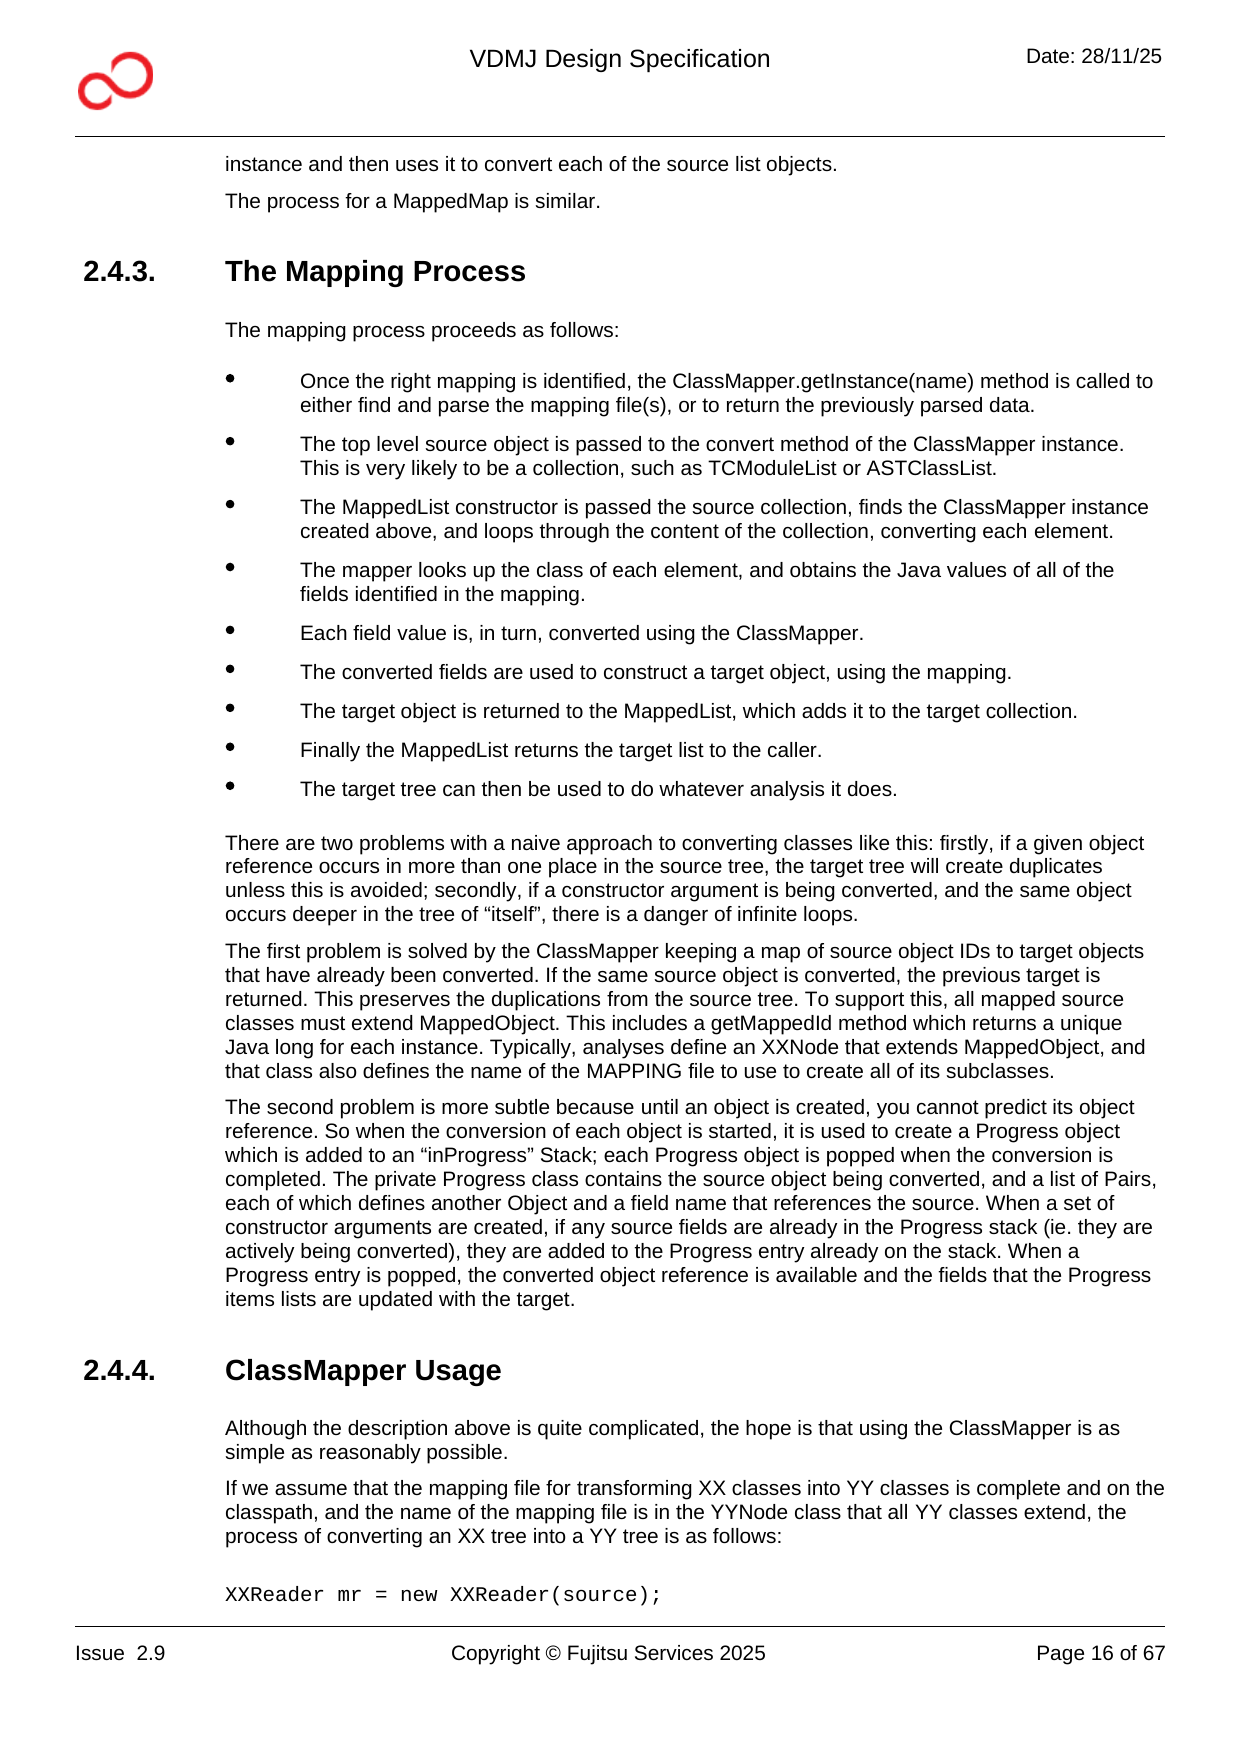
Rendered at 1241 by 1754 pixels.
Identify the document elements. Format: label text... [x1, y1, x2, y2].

list The target object is returned to the MappedList, which adds it to the target collection. [225, 699, 1165, 723]
text The process for a MappedMap is similar. [225, 189, 1165, 213]
text XXReader mr = new XXReader(source); [225, 1583, 1165, 1606]
text Although the description above is quite complicated, the hope is that using the ClassMapper is as simple as reasonably possible. [225, 1416, 1165, 1464]
list The top level source object is passed to the convert method of the ClassMapper instance. This is very likely to be a collection, such as TCModuleList or ASTClassList. [225, 432, 1165, 480]
text There are two problems with a naive approach to converting classes like this: firstly, if a given object reference occurs in more than one place in the source tree, the target tree will create duplicates unless this is avoided; secondly, if a constructor argument is being converted, and the same object occurs deeper in the tree of “itself”, there is a danger of infinite loops. [225, 831, 1165, 927]
picture [78, 44, 153, 120]
text The mapping process proceeds as follows: [225, 318, 1165, 342]
subtitle The Mapping Process [75, 255, 1165, 288]
subtitle ClassMapper Usage [75, 1353, 1165, 1386]
list The converted fields are used to construct a target object, using the mapping. [225, 660, 1165, 684]
text The second problem is more subtle because until an object is created, you cannot predict its object reference. So when the conversion of each object is started, it is used to create a Progress object which is added to an “inProgress” Stack; each Progress object is popped when the conversion is completed. The private Progress class contains the source object being converted, and a list of Pairs, each of which defines another Object and a field name that references the source. When a set of constructor arguments are created, if any source fields are already in the Progress stack (ie. they are actively being converted), they are added to the Progress entry already on the stack. When a Progress entry is popped, the converted object reference is available and the fields that the Progress items lists are updated with the target. [225, 1095, 1165, 1311]
text The first problem is solved by the ClassMapper keeping a map of source object IDs to target objects that have already been converted. If the same source object is converted, the previous target is returned. This preserves the duplications from the source tree. To support this, all mapped source classes must extend MappedObject. This includes a getMappedId method which returns a unique Java long for each instance. Typically, analyses define an XXNode that extends MappedObject, and that class also defines the name of the MAPPING file to use to create all of its subclasses. [225, 939, 1165, 1083]
list Once the right mapping is identified, the ClassMapper.getInstance(name) method is called to either find and parse the mapping file(s), or to return the previously parsed data. [225, 369, 1165, 417]
text instance and then uses it to convert each of the source list objects. [225, 152, 1165, 176]
list Finally the MappedList returns the target list to the caller. [225, 738, 1165, 762]
text If we assume that the mapping file for transforming XX classes into YY classes is complete and on the classpath, and the name of the mapping file is in the YYNode class that all YY classes extend, the process of converting an XX tree into a YY tree is as follows: [225, 1477, 1165, 1548]
list The target tree can then be used to do whatever analysis it does. [225, 777, 1165, 801]
list The MappedList constructor is passed the source collection, finds the ClassMapper instance created above, and loops through the content of the collection, converting each element. [225, 495, 1165, 543]
list Each field value is, in turn, converted using the ClassMapper. [225, 621, 1165, 645]
list The mapper looks up the class of each element, and obtains the Java values of all of the fields identified in the mapping. [225, 558, 1165, 606]
